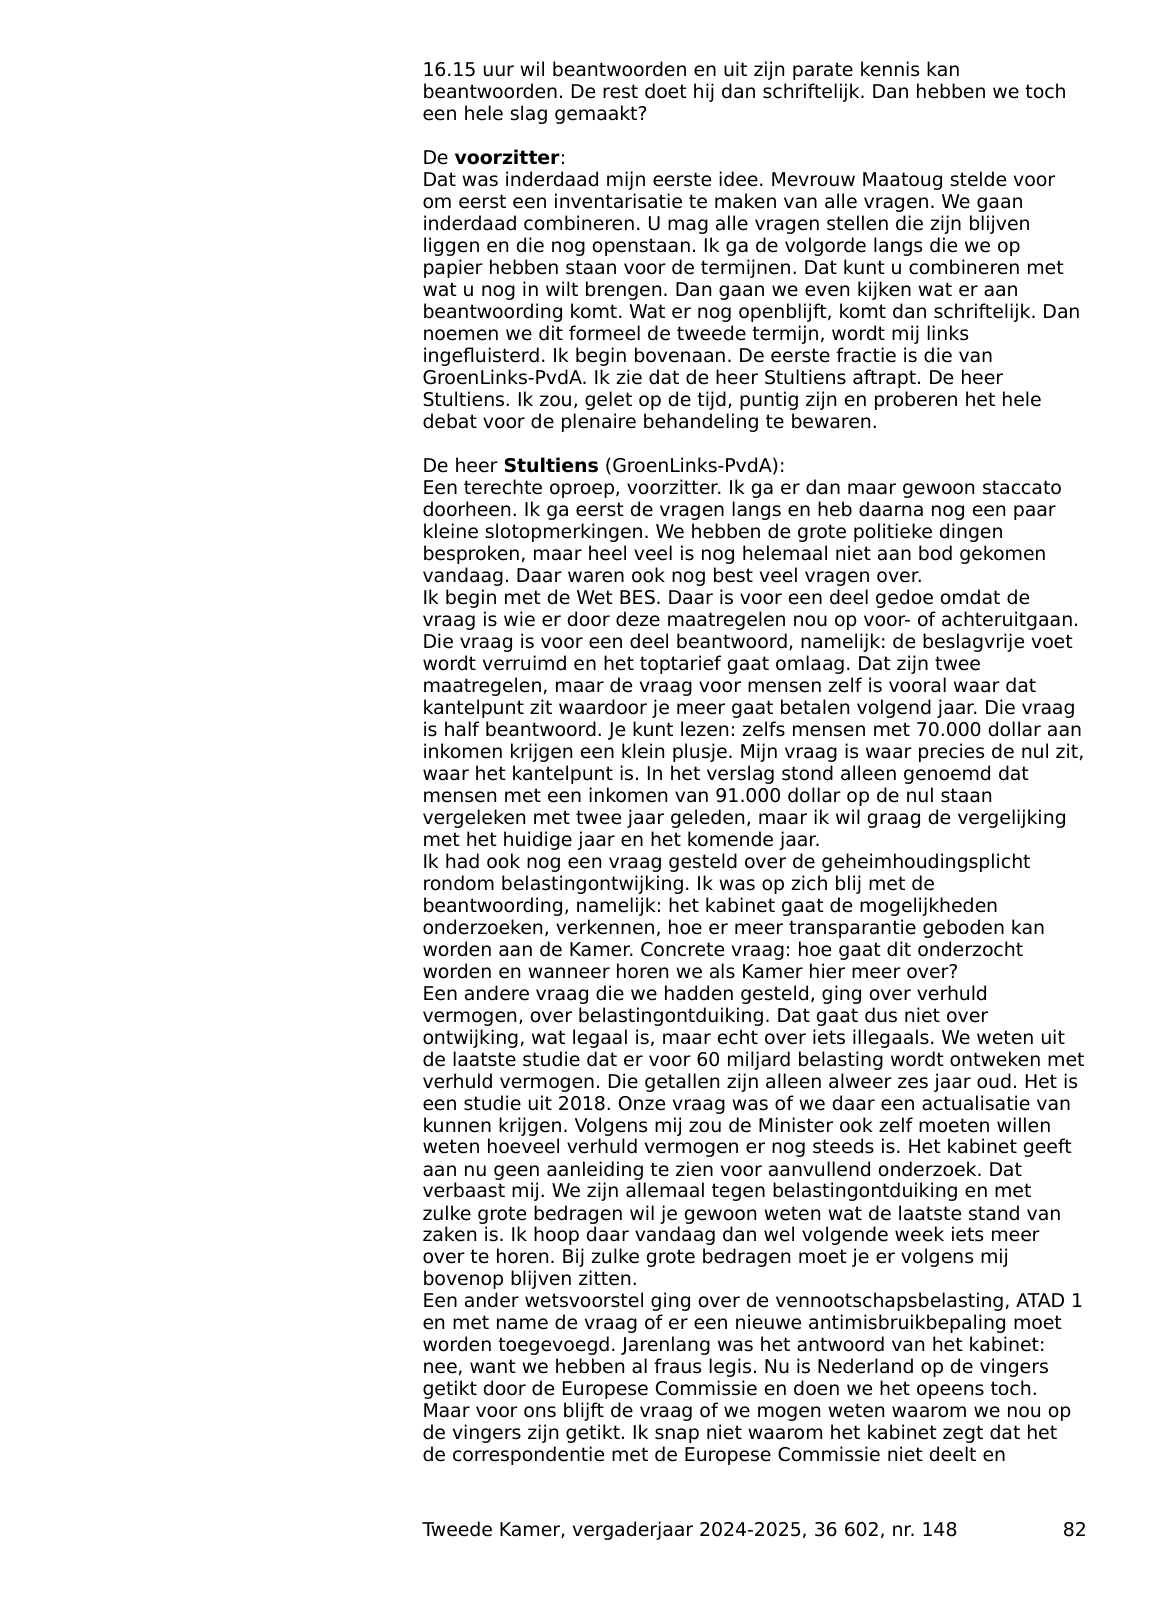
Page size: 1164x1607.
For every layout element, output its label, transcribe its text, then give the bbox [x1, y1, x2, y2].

text De heer Stultiens (GroenLinks-PvdA): [422, 455, 1087, 477]
text Een ander wetsvoorstel ging over de vennootschapsbelasting, ATAD 1 en met name de vraag of er een nieuwe antimisbruikbepaling moet worden toegevoegd. Jarenlang was het antwoord van het kabinet: nee, want we hebben al fraus legis. Nu is Nederland op de vingers getikt door de Europese Commissie en doen we het opeens toch. Maar voor ons blijft de vraag of we mogen weten waarom we nou op de vingers zijn getikt. Ik snap niet waarom het kabinet zegt dat het de correspondentie met de Europese Commissie niet deelt en [422, 1290, 1087, 1466]
text 16.15 uur wil beantwoorden en uit zijn parate kennis kan beantwoorden. De rest doet hij dan schriftelijk. Dan hebben we toch een hele slag gemaakt? [422, 59, 1087, 125]
text Een andere vraag die we hadden gesteld, ging over verhuld vermogen, over belastingontduiking. Dat gaat dus niet over ontwijking, wat legaal is, maar echt over iets illegaals. We weten uit de laatste studie dat er voor 60 miljard belasting wordt ontweken met verhuld vermogen. Die getallen zijn alleen alweer zes jaar oud. Het is een studie uit 2018. Onze vraag was of we daar een actualisatie van kunnen krijgen. Volgens mij zou de Minister ook zelf moeten willen weten hoeveel verhuld vermogen er nog steeds is. Het kabinet geeft aan nu geen aanleiding te zien voor aanvullend onderzoek. Dat verbaast mij. We zijn allemaal tegen belastingontduiking en met zulke grote bedragen wil je gewoon weten wat de laatste stand van zaken is. Ik hoop daar vandaag dan wel volgende week iets meer over te horen. Bij zulke grote bedragen moet je er volgens mij bovenop blijven zitten. [422, 983, 1087, 1290]
text Ik begin met de Wet BES. Daar is voor een deel gedoe omdat de vraag is wie er door deze maatregelen nou op voor- of achteruitgaan. Die vraag is voor een deel beantwoord, namelijk: de beslagvrije voet wordt verruimd en het toptarief gaat omlaag. Dat zijn twee maatregelen, maar de vraag voor mensen zelf is vooral waar dat kantelpunt zit waardoor je meer gaat betalen volgend jaar. Die vraag is half beantwoord. Je kunt lezen: zelfs mensen met 70.000 dollar aan inkomen krijgen een klein plusje. Mijn vraag is waar precies de nul zit, waar het kantelpunt is. In het verslag stond alleen genoemd dat mensen met een inkomen van 91.000 dollar op de nul staan vergeleken met twee jaar geleden, maar ik wil graag de vergelijking met het huidige jaar en het komende jaar. [422, 587, 1087, 851]
text De voorzitter: [422, 147, 1087, 169]
text Dat was inderdaad mijn eerste idee. Mevrouw Maatoug stelde voor om eerst een inventarisatie te maken van alle vragen. We gaan inderdaad combineren. U mag alle vragen stellen die zijn blijven liggen en die nog openstaan. Ik ga de volgorde langs die we op papier hebben staan voor de termijnen. Dat kunt u combineren met wat u nog in wilt brengen. Dan gaan we even kijken wat er aan beantwoording komt. Wat er nog openblijft, komt dan schriftelijk. Dan noemen we dit formeel de tweede termijn, wordt mij links ingefluisterd. Ik begin bovenaan. De eerste fractie is die van GroenLinks-PvdA. Ik zie dat de heer Stultiens aftrapt. De heer Stultiens. Ik zou, gelet op de tijd, puntig zijn en proberen het hele debat voor de plenaire behandeling te bewaren. [422, 169, 1087, 433]
text Ik had ook nog een vraag gesteld over de geheimhoudingsplicht rondom belastingontwijking. Ik was op zich blij met de beantwoording, namelijk: het kabinet gaat de mogelijkheden onderzoeken, verkennen, hoe er meer transparantie geboden kan worden aan de Kamer. Concrete vraag: hoe gaat dit onderzocht worden en wanneer horen we als Kamer hier meer over? [422, 851, 1087, 983]
text Een terechte oproep, voorzitter. Ik ga er dan maar gewoon staccato doorheen. Ik ga eerst de vragen langs en heb daarna nog een paar kleine slotopmerkingen. We hebben de grote politieke dingen besproken, maar heel veel is nog helemaal niet aan bod gekomen vandaag. Daar waren ook nog best veel vragen over. [422, 477, 1087, 587]
